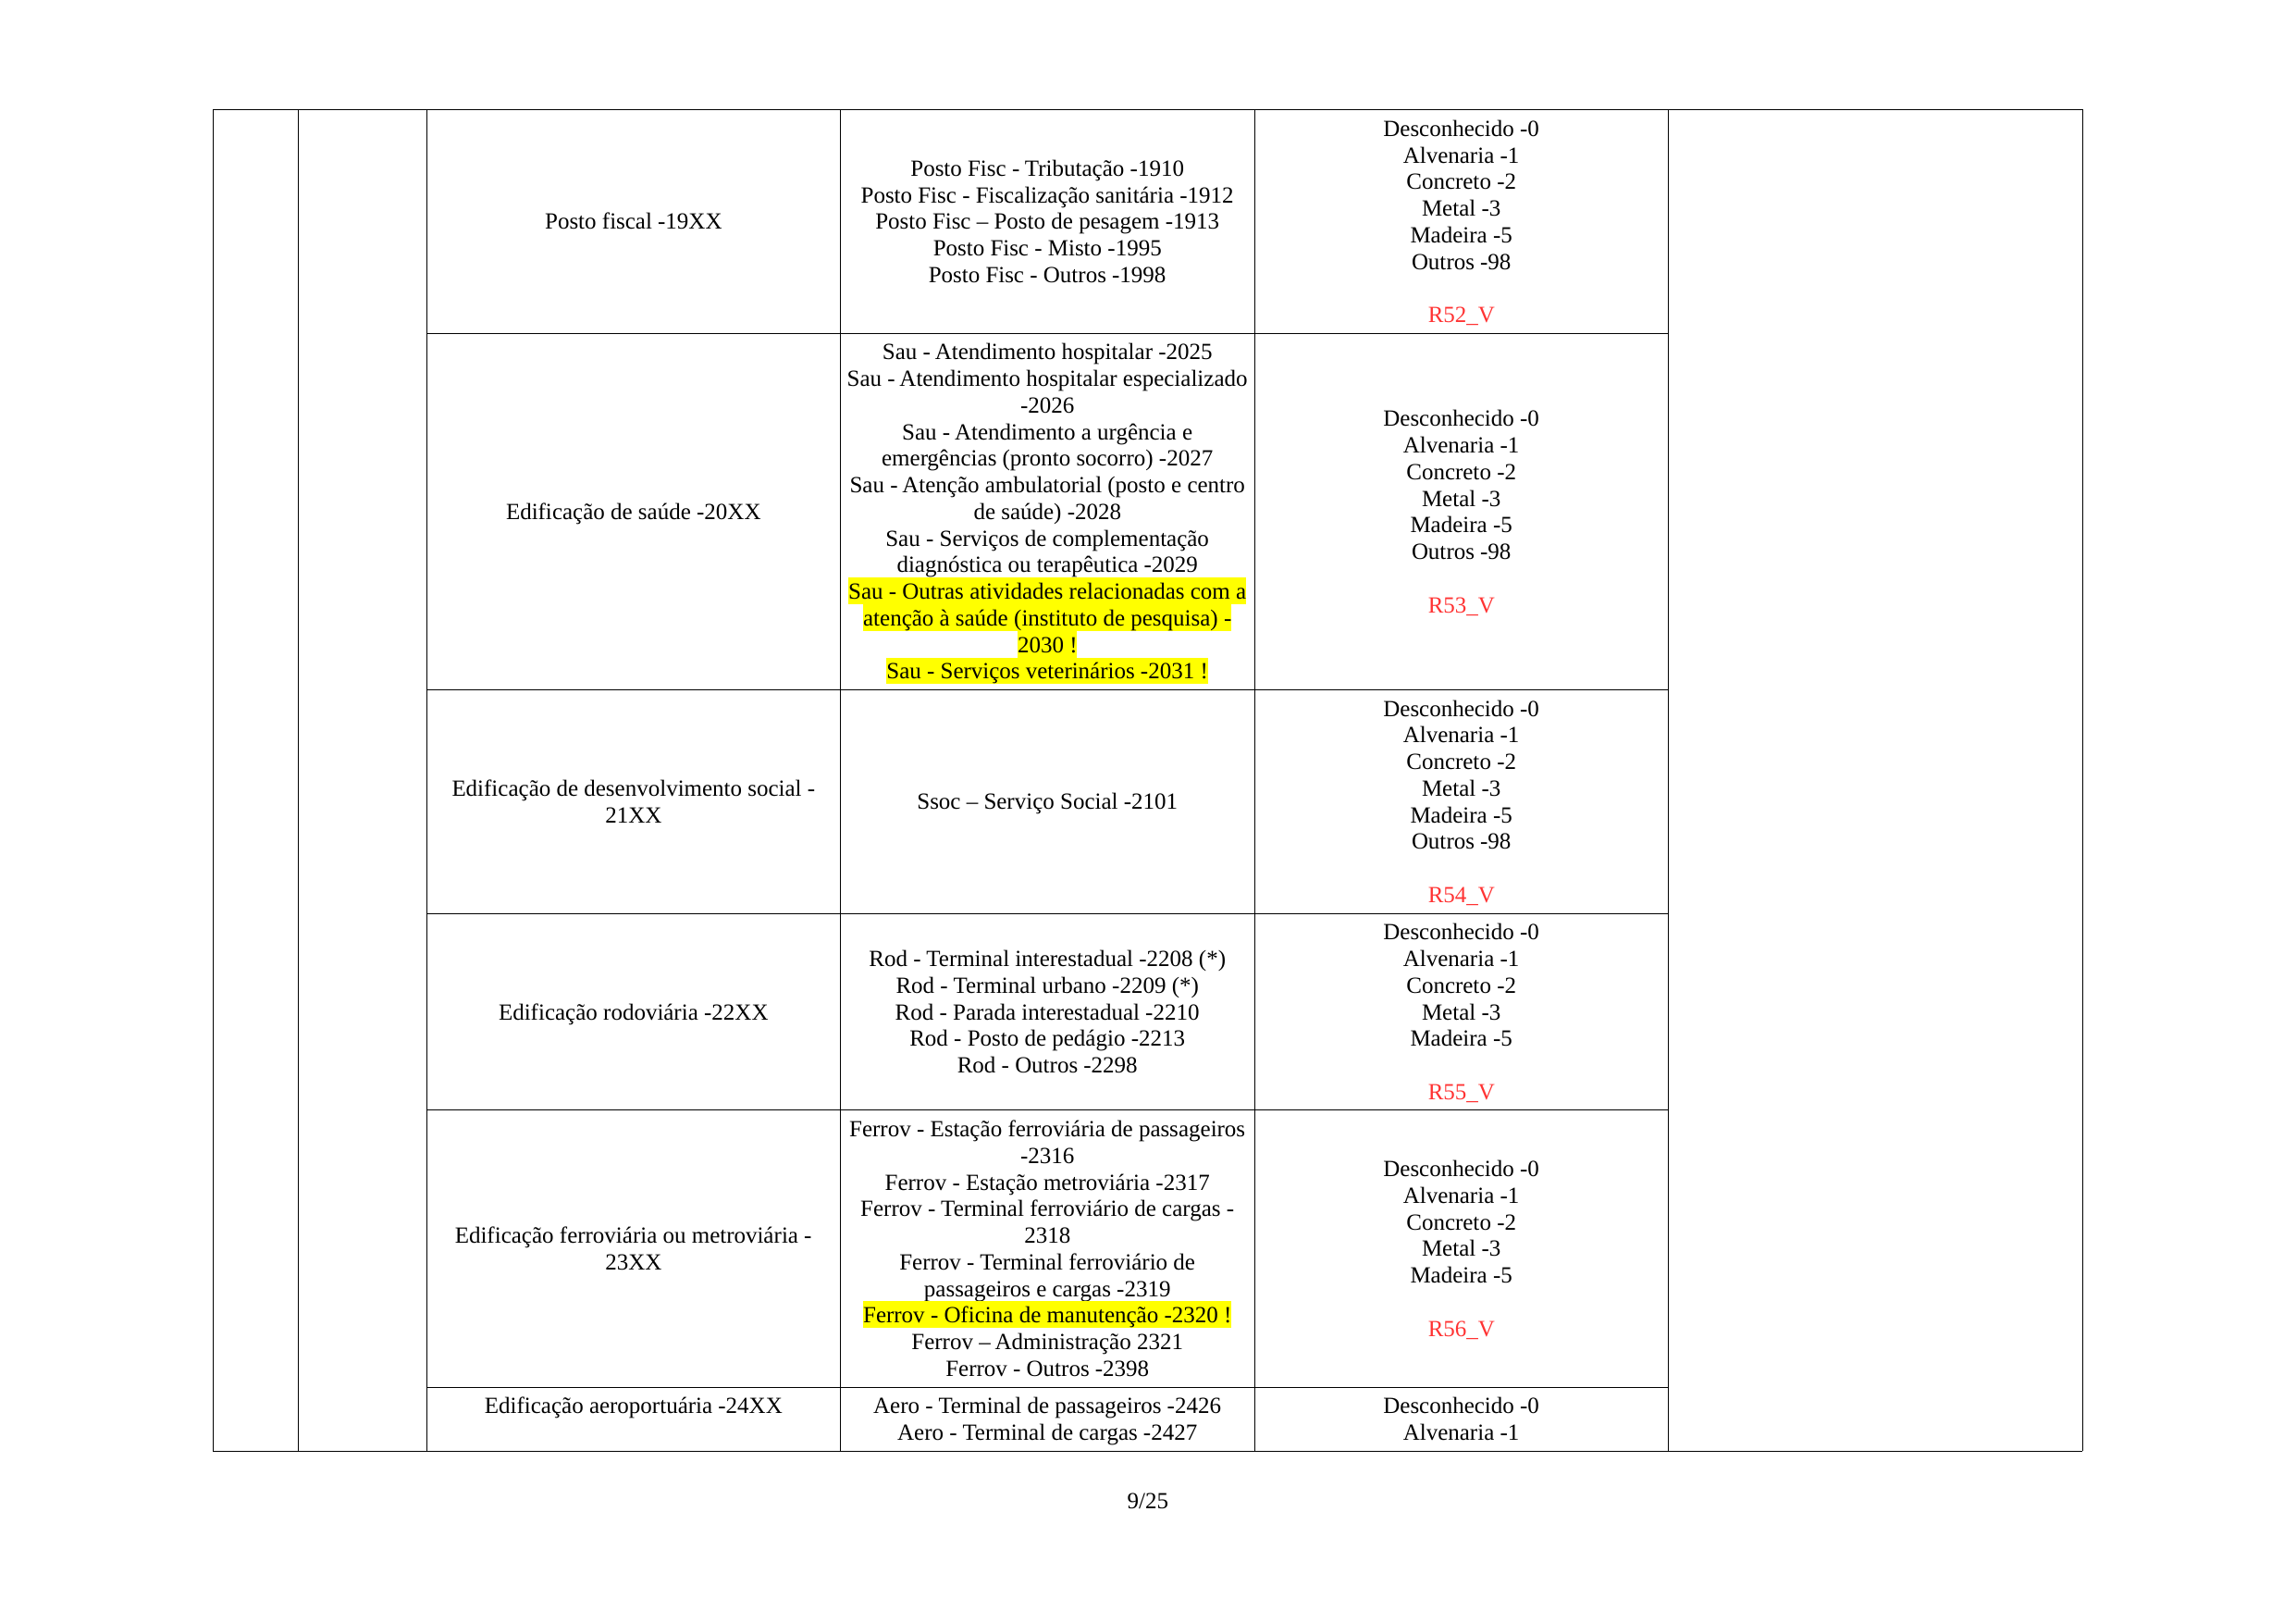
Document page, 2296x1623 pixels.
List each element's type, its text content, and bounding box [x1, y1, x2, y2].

table_cell Rod - Terminal interestadual -2208 (*) Rod - Terminal urbano -2209 (*) Rod - Parada interestadual -2210 Rod - Posto de pedágio -2213 Rod - Outros -2298 [841, 914, 1254, 1109]
table_cell Posto Fisc - Tributação -1910 Posto Fisc - Fiscalização sanitária -1912 Posto Fisc – Posto de pesagem -1913 Posto Fisc - Misto -1995 Posto Fisc - Outros -1998 [841, 110, 1254, 333]
table_cell Desconhecido -0 Alvenaria -1 Concreto -2 Metal -3 Madeira -5 R56_V [1255, 1110, 1668, 1386]
table_cell Edificação de saúde -20XX [427, 334, 840, 689]
table_cell Desconhecido -0 Alvenaria -1 Concreto -2 Metal -3 Madeira -5 Outros -98 R54_V [1255, 690, 1668, 913]
table_cell Desconhecido -0 Alvenaria -1 [1255, 1388, 1668, 1450]
table_cell [214, 110, 298, 1450]
table_cell Edificação de desenvolvimento social -21XX [427, 690, 840, 913]
table_cell Desconhecido -0 Alvenaria -1 Concreto -2 Metal -3 Madeira -5 Outros -98 R53_V [1255, 334, 1668, 689]
table_cell Edificação ferroviária ou metroviária -23XX [427, 1110, 840, 1386]
table_cell Sau - Atendimento hospitalar -2025 Sau - Atendimento hospitalar especializado -2026 Sau - Atendimento a urgência e emergências (pronto socorro) -2027 Sau - Atenção ambulatorial (posto e centro de saúde) -2028 Sau - Serviços de complementação diagnóstica ou terapêutica -2029 Sau - Outras atividades relacionadas com a atenção à saúde (instituto de pesquisa) -2030 ! Sau - Serviços veterinários -2031 ! [841, 334, 1254, 689]
table_cell Desconhecido -0 Alvenaria -1 Concreto -2 Metal -3 Madeira -5 R55_V [1255, 914, 1668, 1109]
table_cell Edificação rodoviária -22XX [427, 914, 840, 1109]
table_cell Desconhecido -0 Alvenaria -1 Concreto -2 Metal -3 Madeira -5 Outros -98 R52_V [1255, 110, 1668, 333]
table_cell Aero - Terminal de passageiros -2426 Aero - Terminal de cargas -2427 [841, 1388, 1254, 1450]
table_cell Posto fiscal -19XX [427, 110, 840, 333]
table_cell Edificação aeroportuária -24XX [427, 1388, 840, 1450]
table_cell [1669, 110, 2082, 1450]
table_cell Ssoc – Serviço Social -2101 [841, 690, 1254, 913]
table_cell [299, 110, 426, 1450]
table_cell Ferrov - Estação ferroviária de passageiros -2316 Ferrov - Estação metroviária -2317 Ferrov - Terminal ferroviário de cargas -2318 Ferrov - Terminal ferroviário de passageiros e cargas -2319 Ferrov - Oficina de manutenção -2320 ! Ferrov – Administração 2321 Ferrov - Outros -2398 [841, 1110, 1254, 1386]
